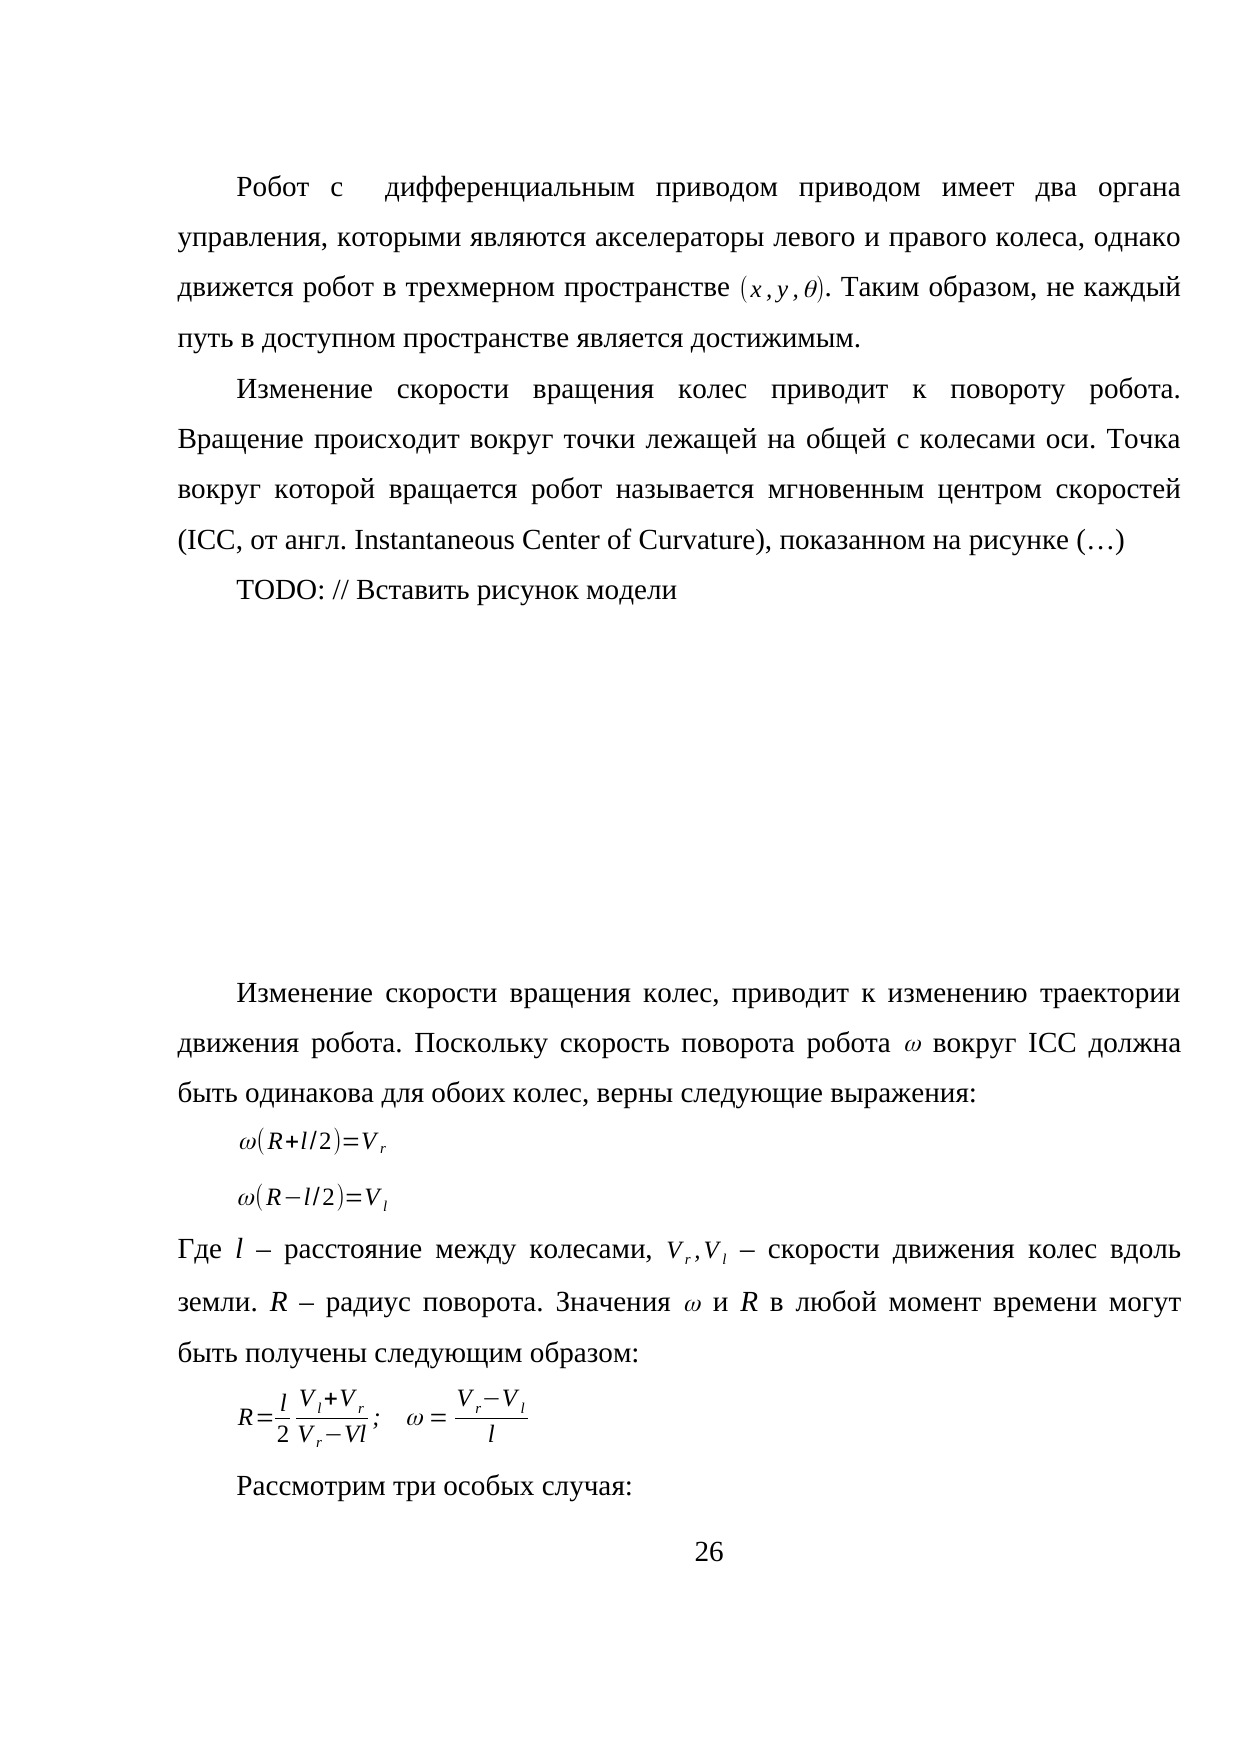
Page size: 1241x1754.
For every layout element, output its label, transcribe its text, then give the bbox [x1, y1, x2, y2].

text Рассмотрим три особых случая: [177, 1468, 1181, 1502]
text Где l – расстояние между колесами, – скорости движения колес вдоль земли. R – радиус поворота. Значения и R в любой момент времени могут быть получены следующим образом: [177, 1231, 1181, 1368]
text Робот с дифференциальным приводом приводом имеет два органа управления, которыми являются акселераторы левого и правого колеса, однако движется робот в трехмерном пространстве . Таким образом, не каждый путь в доступном пространстве является достижимым. [177, 169, 1181, 354]
text Изменение скорости вращения колес, приводит к изменению траектории движения робота. Поскольку скорость поворота робота вокруг ICC должна быть одинакова для обоих колес, верны следующие выражения: [177, 975, 1181, 1109]
text TODO: // Вставить рисунок модели [177, 572, 1181, 606]
text Изменение скорости вращения колес приводит к повороту робота. Вращение происходит вокруг точки лежащей на общей с колесами оси. Точка вокруг которой вращается робот называется мгновенным центром скоростей (ICC, от англ. Instantaneous Center of Curvature), показанном на рисунке (…) [177, 371, 1181, 555]
